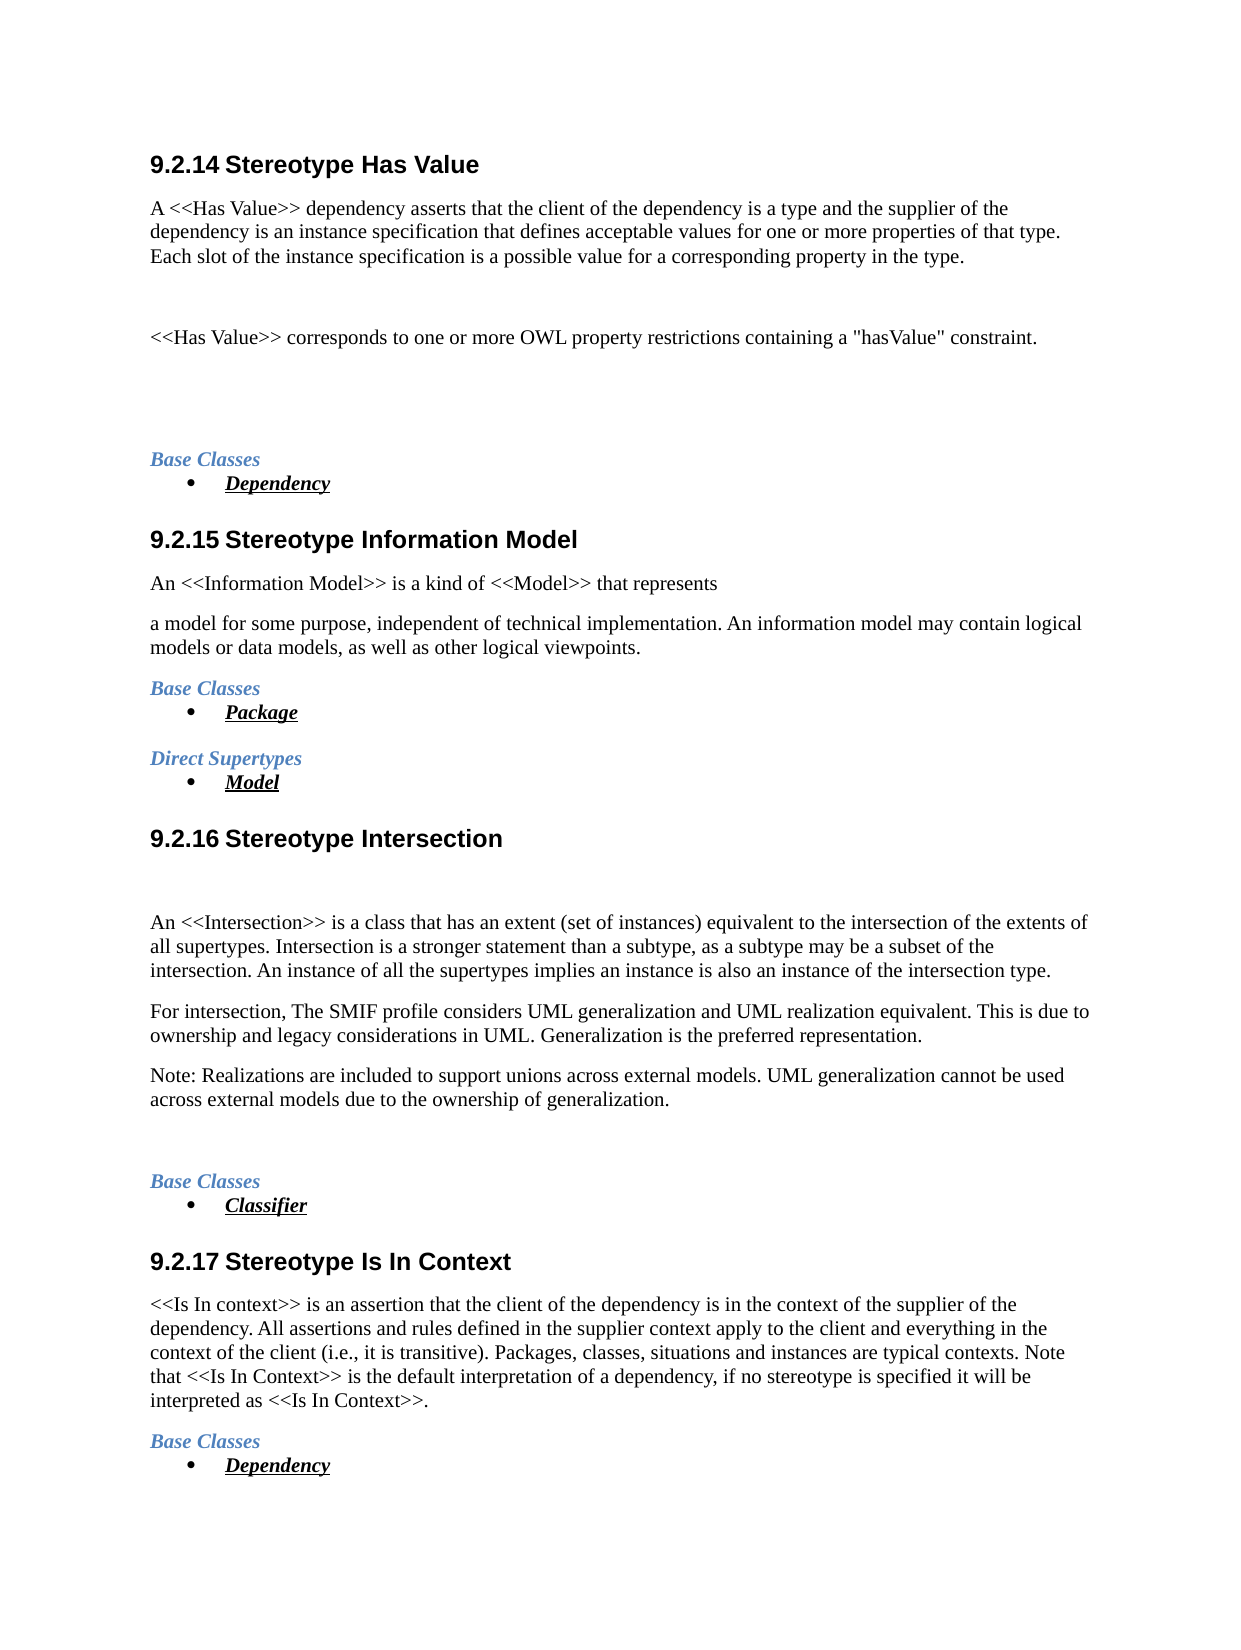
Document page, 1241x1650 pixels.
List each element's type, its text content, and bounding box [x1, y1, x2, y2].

text A <<Has Value>> dependency asserts that the client of the dependency is a type and the supplier of the dependency is an instance specification that defines acceptable values for one or more properties of that type. Each slot of the instance specification is a possible value for a corresponding property in the type. [150, 195, 1090, 268]
text For intersection, The SMIF profile considers UML generalization and UML realization equivalent. This is due to ownership and legacy considerations in UML. Generalization is the preferred representation. [150, 998, 1090, 1047]
text Direct Supertypes [150, 746, 1090, 770]
list Dependency [187, 1453, 1090, 1477]
text <<Is In context>> is an assertion that the client of the dependency is in the context of the supplier of the dependency. All assertions and rules defined in the supplier context apply to the client and everything in the context of the client (i.e., it is transitive). Packages, classes, situations and instances are typical contexts. Note that <<Is In Context>> is the default interpretation of a dependency, if no stereotype is specified it will be interpreted as <<Is In Context>>. [150, 1292, 1090, 1412]
text <<Has Value>> corresponds to one or more OWL property restrictions containing a "hasValue" constraint. [150, 325, 1090, 349]
text Base Classes [150, 1429, 1090, 1453]
subtitle Stereotype Is In Context [150, 1247, 1090, 1276]
text Base Classes [150, 676, 1090, 700]
subtitle Stereotype Information Model [150, 525, 1090, 554]
subtitle Stereotype Intersection [150, 823, 1090, 852]
subtitle Stereotype Has Value [150, 150, 1090, 179]
text Base Classes [150, 447, 1090, 471]
list Classifier [187, 1193, 1090, 1217]
text An <<Intersection>> is a class that has an extent (set of instances) equivalent to the intersection of the extents of all supertypes. Intersection is a stronger statement than a subtype, as a subtype may be a subset of the intersection. An instance of all the supertypes implies an instance is also an instance of the intersection type. [150, 910, 1090, 982]
list Dependency [187, 471, 1090, 495]
text Note: Realizations are included to support unions across external models. UML generalization cannot be used across external models due to the ownership of generalization. [150, 1063, 1090, 1111]
text Base Classes [150, 1169, 1090, 1193]
list Package [187, 700, 1090, 724]
text a model for some purpose, independent of technical implementation. An information model may contain logical models or data models, as well as other logical viewpoints. [150, 611, 1090, 659]
list Model [187, 770, 1090, 794]
text An <<Information Model>> is a kind of <<Model>> that represents [150, 571, 1090, 594]
